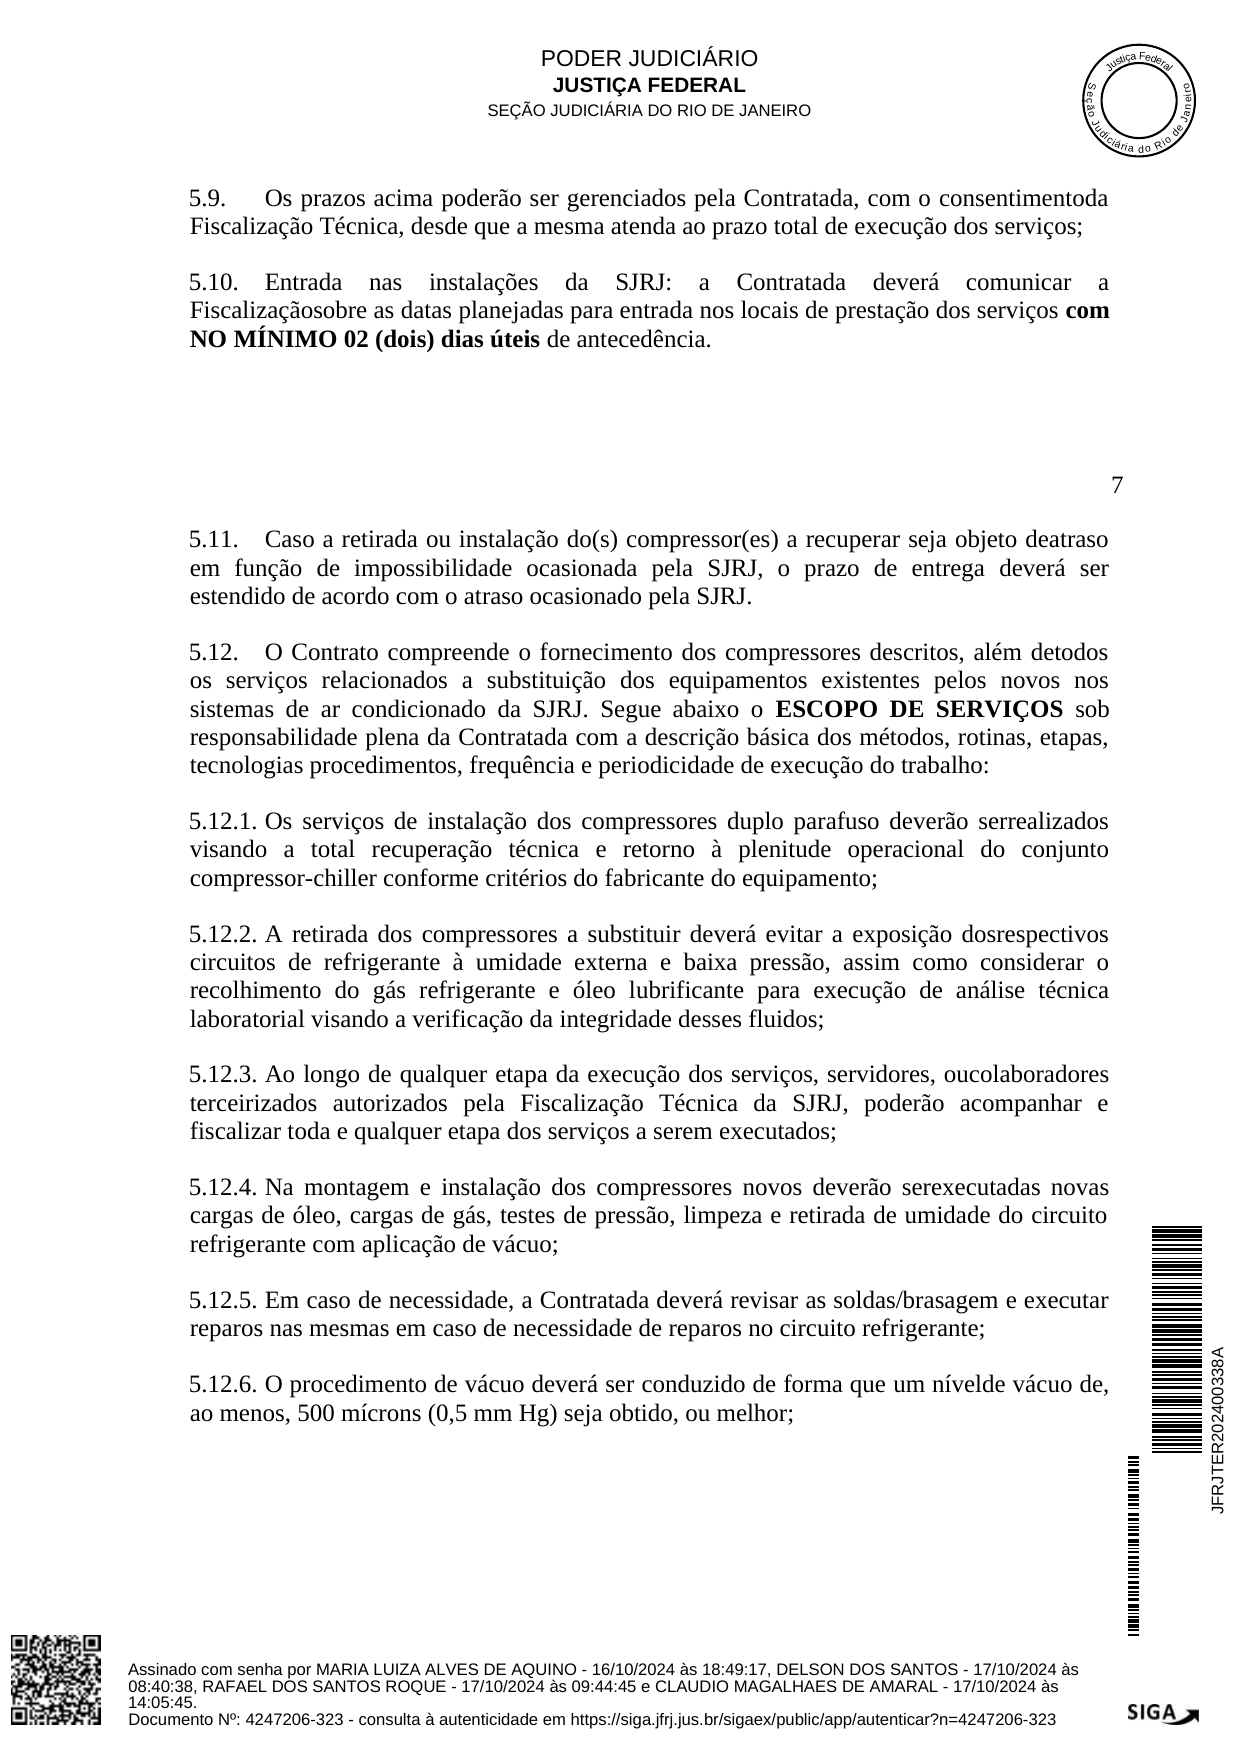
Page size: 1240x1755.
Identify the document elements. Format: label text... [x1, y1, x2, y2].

list O Contrato compreende o fornecimento dos compressores descritos, além detodos os serviços relacionados a substituição dos equipamentos existentes pelos novos nos sistemas de ar condicionado da SJRJ. Segue abaixo o ESCOPO DE SERVIÇOS sob responsabilidade plena da Contratada com a descrição básica dos métodos, rotinas, etapas, tecnologias procedimentos, frequência e periodicidade de execução do trabalho: [188, 638, 1110, 779]
list Em caso de necessidade, a Contratada deverá revisar as soldas/brasagem e executar reparos nas mesmas em caso de necessidade de reparos no circuito refrigerante; [188, 1286, 1110, 1342]
list O procedimento de vácuo deverá ser conduzido de forma que um nívelde vácuo de, ao menos, 500 mícrons (0,5 mm Hg) seja obtido, ou melhor; [188, 1370, 1110, 1426]
list Caso a retirada ou instalação do(s) compressor(es) a recuperar seja objeto deatraso em função de impossibilidade ocasionada pela SJRJ, o prazo de entrega deverá ser estendido de acordo com o atraso ocasionado pela SJRJ. [188, 525, 1110, 610]
list Ao longo de qualquer etapa da execução dos serviços, servidores, oucolaboradores terceirizados autorizados pela Fiscalização Técnica da SJRJ, poderão acompanhar e fiscalizar toda e qualquer etapa dos serviços a serem executados; [188, 1060, 1110, 1145]
text 7 [189, 470, 1123, 499]
list Os serviços de instalação dos compressores duplo parafuso deverão serrealizados visando a total recuperação técnica e retorno à plenitude operacional do conjunto compressor-chiller conforme critérios do fabricante do equipamento; [188, 807, 1110, 892]
list Na montagem e instalação dos compressores novos deverão serexecutadas novas cargas de óleo, cargas de gás, testes de pressão, limpeza e retirada de umidade do circuito refrigerante com aplicação de vácuo; [188, 1173, 1110, 1258]
list Entrada nas instalações da SJRJ: a Contratada deverá comunicar a Fiscalizaçãosobre as datas planejadas para entrada nos locais de prestação dos serviços com NO MÍNIMO 02 (dois) dias úteis de antecedência. [188, 268, 1110, 352]
list Os prazos acima poderão ser gerenciados pela Contratada, com o consentimentoda Fiscalização Técnica, desde que a mesma atenda ao prazo total de execução dos serviços; [188, 183, 1110, 240]
list A retirada dos compressores a substituir deverá evitar a exposição dosrespectivos circuitos de refrigerante à umidade externa e baixa pressão, assim como considerar o recolhimento do gás refrigerante e óleo lubrificante para execução de análise técnica laboratorial visando a verificação da integridade desses fluidos; [188, 919, 1110, 1032]
